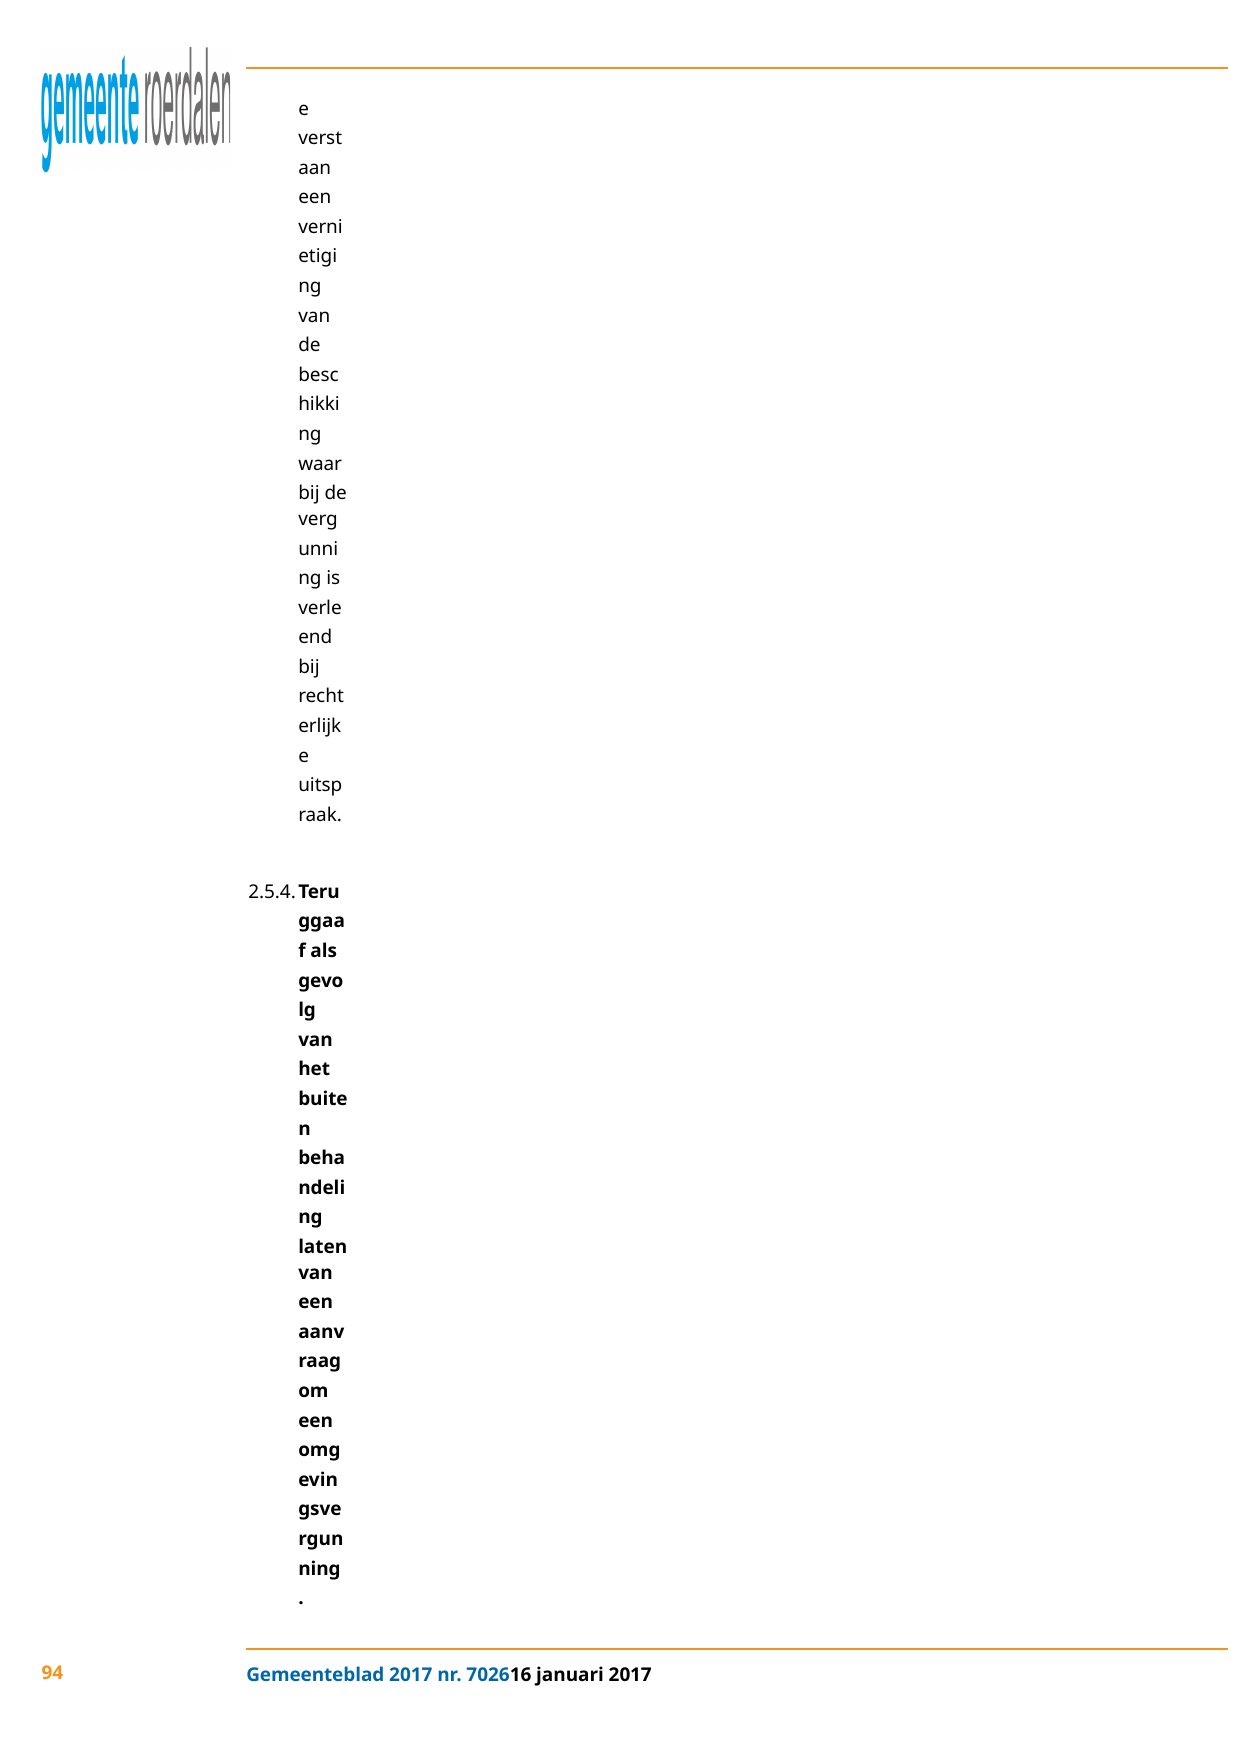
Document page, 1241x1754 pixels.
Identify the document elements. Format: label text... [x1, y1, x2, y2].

picture [41, 134, 48, 172]
table_cell Teruggaaf als gevolg van het buiten behandeling laten [298, 878, 348, 1259]
table_cell e verstaan een vernietiging van de beschikking waarbij de [298, 95, 348, 505]
table_cell van een aanvraag om een omgevingsvergunning . [298, 1259, 348, 1610]
table_cell [248, 95, 298, 505]
table_cell [348, 878, 398, 1259]
table_cell 2.5.4. [248, 878, 298, 1259]
table_cell [248, 1259, 298, 1610]
table_cell vergunning is verleend bij rechterlijke uitspraak. [298, 505, 348, 827]
table_cell [248, 505, 298, 827]
table_cell [248, 827, 298, 852]
table_cell [298, 827, 348, 852]
table_cell [348, 505, 398, 827]
table_cell [348, 1259, 398, 1610]
table_cell [298, 853, 348, 878]
picture [41, 47, 231, 172]
table_cell [348, 853, 398, 878]
table_cell [248, 853, 298, 878]
table_cell [348, 827, 398, 852]
table_cell [348, 95, 398, 505]
